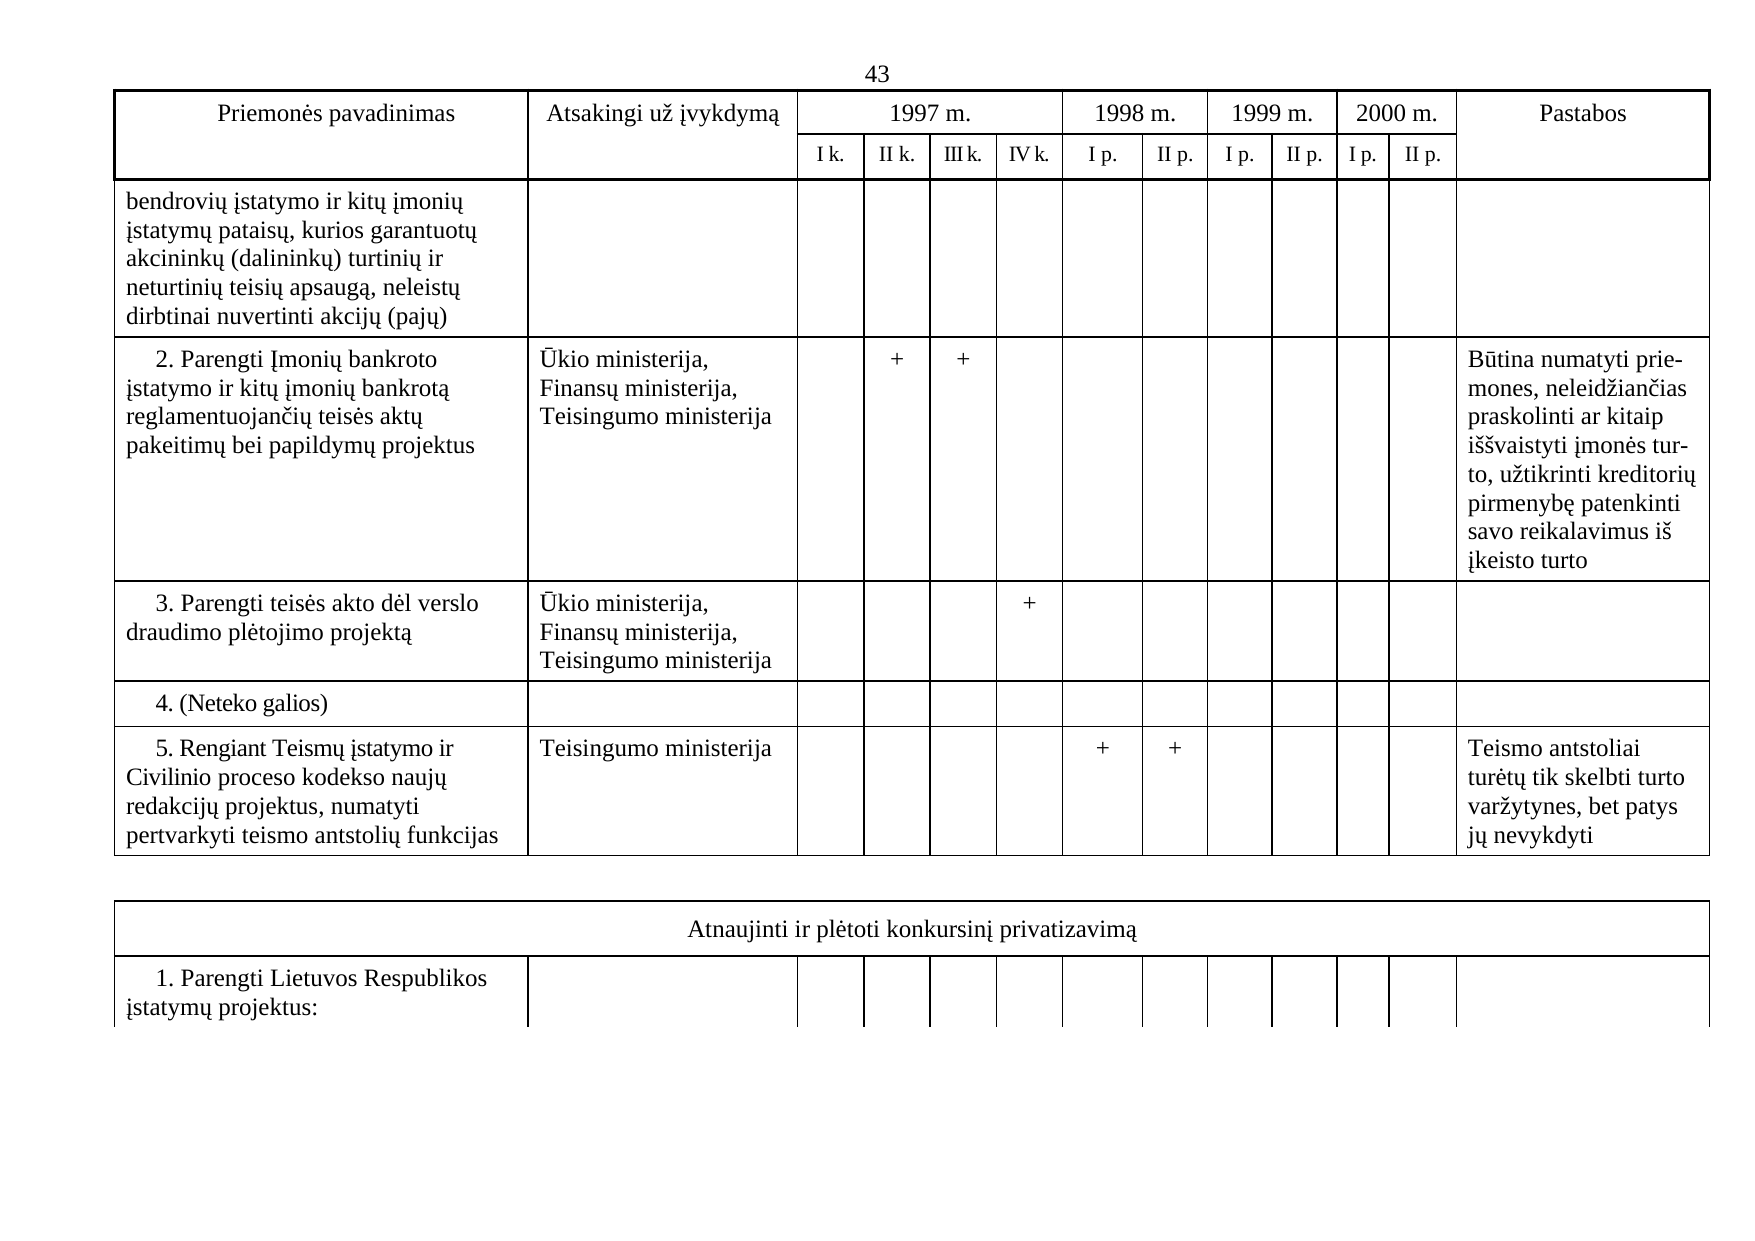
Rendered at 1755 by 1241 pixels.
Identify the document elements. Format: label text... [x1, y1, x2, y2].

table_cell [1338, 957, 1388, 1027]
table_cell [1338, 727, 1388, 855]
table_cell [1338, 582, 1388, 680]
table_header Pastabos [1457, 92, 1708, 133]
table_cell [1457, 957, 1709, 1027]
table_cell + [1143, 727, 1207, 855]
table_cell [864, 856, 930, 900]
table_cell [1063, 957, 1142, 1027]
table_cell 5. Rengiant Teismų įstatymo ir Civilinio proceso kodekso naujų redakcijų projektus, numatyti pertvarkyti teismo antstolių funkcijas [115, 727, 527, 855]
table_cell [997, 727, 1062, 855]
table_cell Teismo antstoliai turėtų tik skelbti turto varžytynes, bet patys jų nevykdyti [1457, 727, 1709, 855]
table_cell [798, 338, 863, 580]
table_cell [529, 181, 797, 336]
table_cell [798, 181, 863, 336]
table_cell 4. (Neteko galios) [115, 682, 527, 726]
table_cell [1143, 338, 1207, 580]
table_cell 1. Parengti Lietuvos Respublikos įstatymų projektus: [115, 957, 527, 1027]
table_cell [1390, 682, 1456, 726]
table_cell [528, 856, 797, 900]
table_cell [115, 856, 528, 900]
table_cell [1207, 856, 1272, 900]
table_cell [1143, 856, 1207, 900]
table_cell [1273, 727, 1336, 855]
table_cell [529, 682, 797, 726]
table_cell 3. Parengti teisės akto dėl verslo draudimo plėtojimo projektą [115, 582, 527, 680]
table_cell [997, 957, 1062, 1027]
table_header 2000 m. [1338, 92, 1456, 133]
table_cell [931, 181, 996, 336]
table_cell [529, 133, 797, 178]
table_cell [1390, 181, 1456, 336]
table_cell [1457, 682, 1709, 726]
table_cell [1338, 181, 1388, 336]
table_cell [931, 727, 996, 855]
table_cell [1457, 133, 1708, 178]
table_cell Ūkio ministerija, Finansų ministerija, Teisingumo ministerija [529, 582, 797, 680]
table_cell [1390, 582, 1456, 680]
table_cell [1273, 181, 1336, 336]
table_cell Atnaujinti ir plėtoti konkursinį privatizavimą [115, 902, 1709, 955]
table_cell [1337, 856, 1389, 900]
table_cell [1273, 957, 1336, 1027]
table_cell [798, 582, 863, 680]
table_cell bendrovių įstatymo ir kitų įmonių įstatymų pataisų, kurios garantuotų akcininkų (dalininkų) turtinių ir neturtinių teisių apsaugą, neleistų dirbtinai nuvertinti akcijų (pajų) [115, 181, 527, 336]
table_cell [1143, 682, 1207, 726]
table_cell [1338, 682, 1388, 726]
table_cell [1273, 582, 1336, 680]
table_cell I p. [1063, 135, 1142, 178]
table_cell II p. [1143, 135, 1207, 178]
table_cell [931, 582, 996, 680]
table_cell I p. [1208, 135, 1271, 178]
table_cell [1208, 957, 1271, 1027]
table_cell [1390, 338, 1456, 580]
table_cell [865, 682, 929, 726]
table_cell [996, 856, 1063, 900]
table_cell [865, 727, 929, 855]
table_cell [1143, 582, 1207, 680]
table_cell IV k. [997, 135, 1062, 178]
table_cell [931, 682, 996, 726]
table_cell III k. [931, 135, 996, 178]
table_cell [1063, 582, 1142, 680]
table_cell [1208, 682, 1271, 726]
table_cell [1457, 582, 1709, 680]
table_cell [1457, 181, 1709, 336]
table_header 1997 m. [798, 92, 1062, 133]
table_cell [1143, 181, 1207, 336]
table_header 1998 m. [1063, 92, 1207, 133]
table_header 1999 m. [1208, 92, 1336, 133]
table_cell I k. [798, 135, 863, 178]
table_cell [930, 856, 996, 900]
table_cell Teisingumo ministerija [529, 727, 797, 855]
table_cell + [997, 582, 1062, 680]
table_cell [798, 957, 863, 1027]
table_cell [1456, 856, 1709, 900]
table_cell [1063, 338, 1142, 580]
table_cell [1143, 957, 1207, 1027]
table_cell [798, 727, 863, 855]
table_header Priemonės pavadinimas [116, 92, 527, 133]
table_cell [1208, 727, 1271, 855]
table_cell [1389, 856, 1456, 900]
table_cell + [931, 338, 996, 580]
table_cell [116, 133, 527, 178]
table_cell [997, 338, 1062, 580]
table_cell [1063, 856, 1143, 900]
table_cell I p. [1338, 135, 1388, 178]
table_cell [1390, 957, 1456, 1027]
table_cell [1390, 727, 1456, 855]
table_cell [1208, 582, 1271, 680]
table_cell [529, 957, 797, 1027]
table_cell II p. [1390, 135, 1456, 178]
table_cell [1273, 338, 1336, 580]
table_cell 2. Parengti Įmonių bankroto įstatymo ir kitų įmonių bankrotą reglamentuojančių teisės aktų pakeitimų bei papildymų projektus [115, 338, 527, 580]
table_header Atsakingi už įvykdymą [529, 92, 797, 133]
table_cell [865, 957, 929, 1027]
table_cell [997, 181, 1062, 336]
table_cell [797, 856, 864, 900]
table_cell II k. [865, 135, 929, 178]
table_cell [931, 957, 996, 1027]
table_cell [1208, 181, 1271, 336]
table_cell + [1063, 727, 1142, 855]
table_cell Būtina numatyti prie-mones, neleidžiančias praskolinti ar kitaip iššvaistyti įmonės tur-to, užtikrinti kreditorių pirmenybę patenkinti savo reikalavimus iš įkeisto turto [1457, 338, 1709, 580]
table_cell Ūkio ministerija, Finansų ministerija, Teisingumo ministerija [529, 338, 797, 580]
table_cell [1208, 338, 1271, 580]
table_cell [798, 682, 863, 726]
table_cell [1063, 682, 1142, 726]
table_cell [865, 181, 929, 336]
table_cell II p. [1273, 135, 1336, 178]
table_cell [1338, 338, 1388, 580]
table_cell [997, 682, 1062, 726]
table_cell [1273, 682, 1336, 726]
table_cell + [865, 338, 929, 580]
table_cell [1063, 181, 1142, 336]
table_cell [865, 582, 929, 680]
table_cell [1272, 856, 1337, 900]
